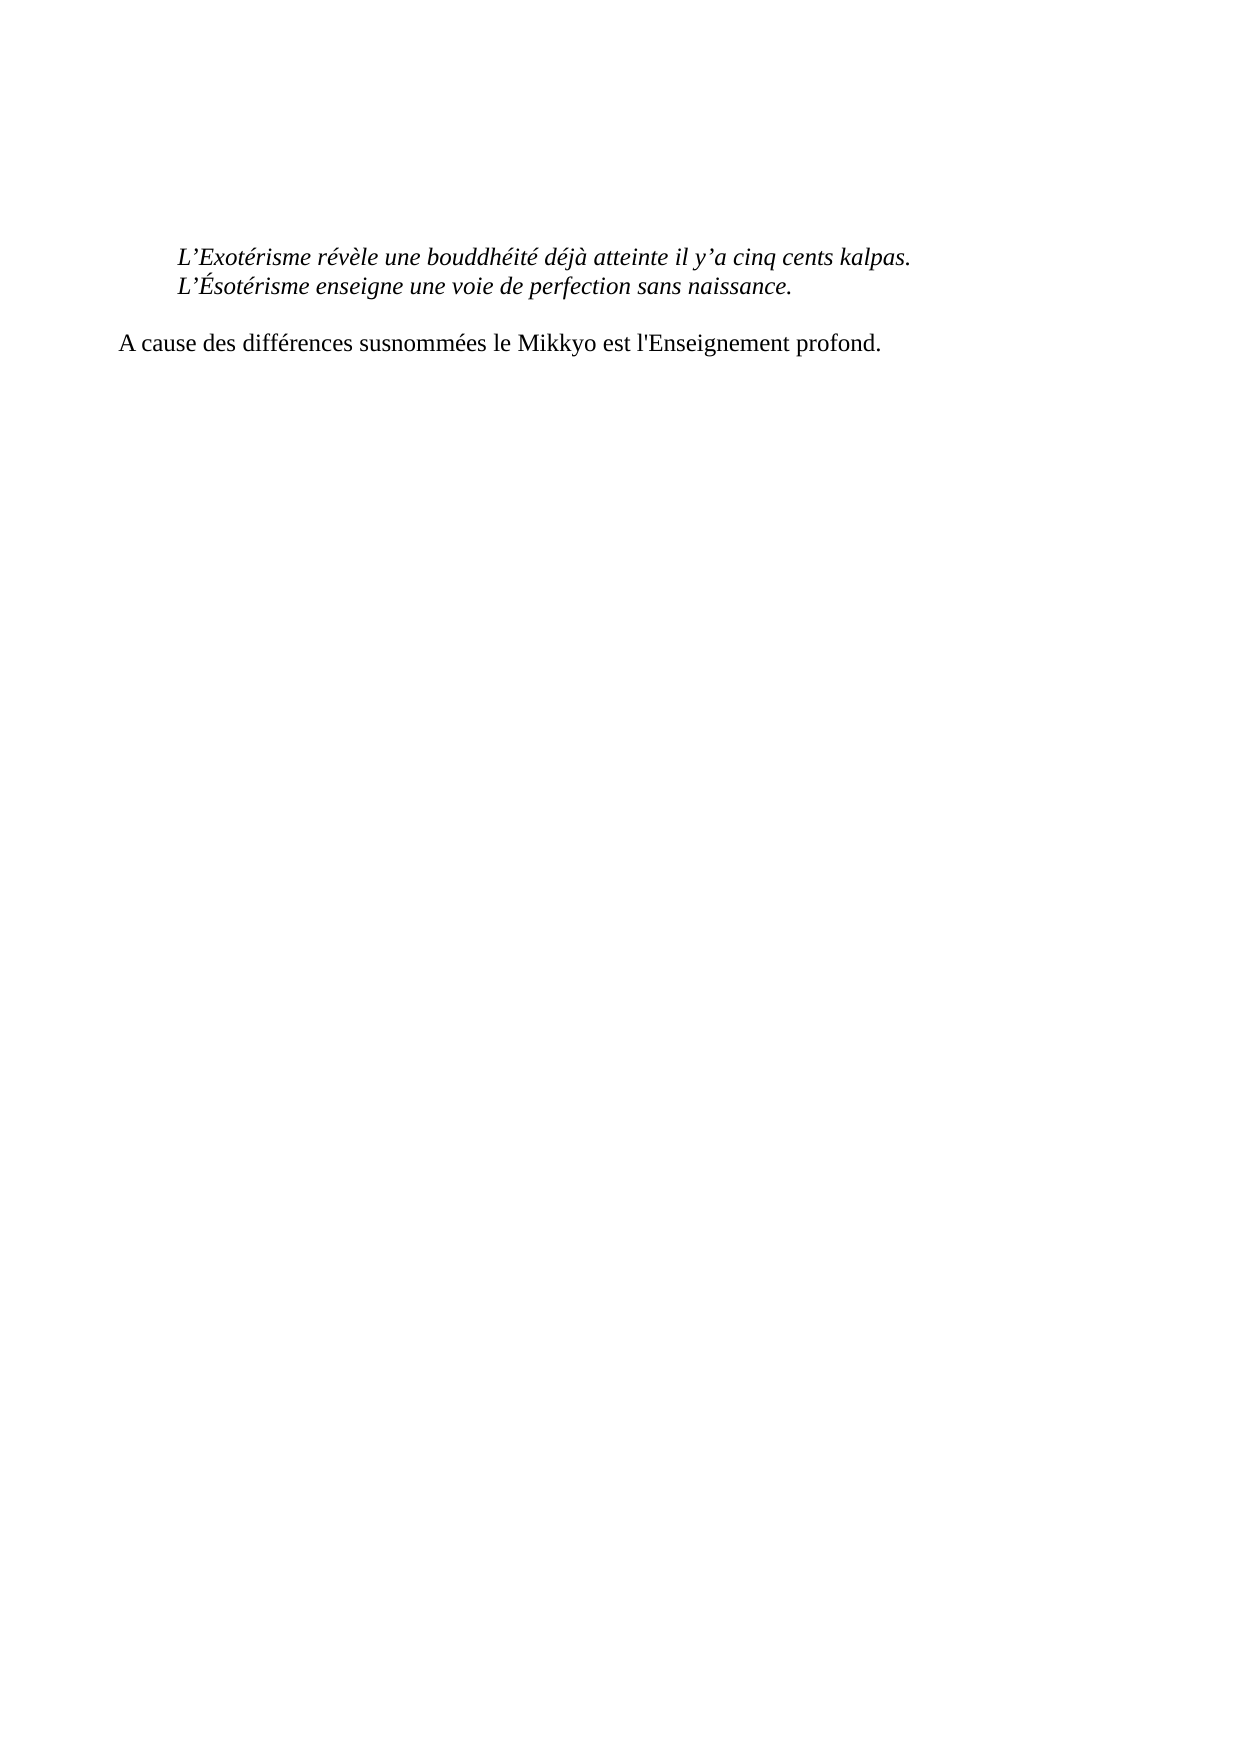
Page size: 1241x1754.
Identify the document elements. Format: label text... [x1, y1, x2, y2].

text L’Ésotérisme enseigne une voie de perfection sans naissance. [177, 271, 1063, 300]
text A cause des différences susnommées le Mikkyo est l'Enseignement profond. [118, 328, 1122, 357]
text L’Exotérisme révèle une bouddhéité déjà atteinte il y’a cinq cents kalpas. [177, 242, 1063, 271]
